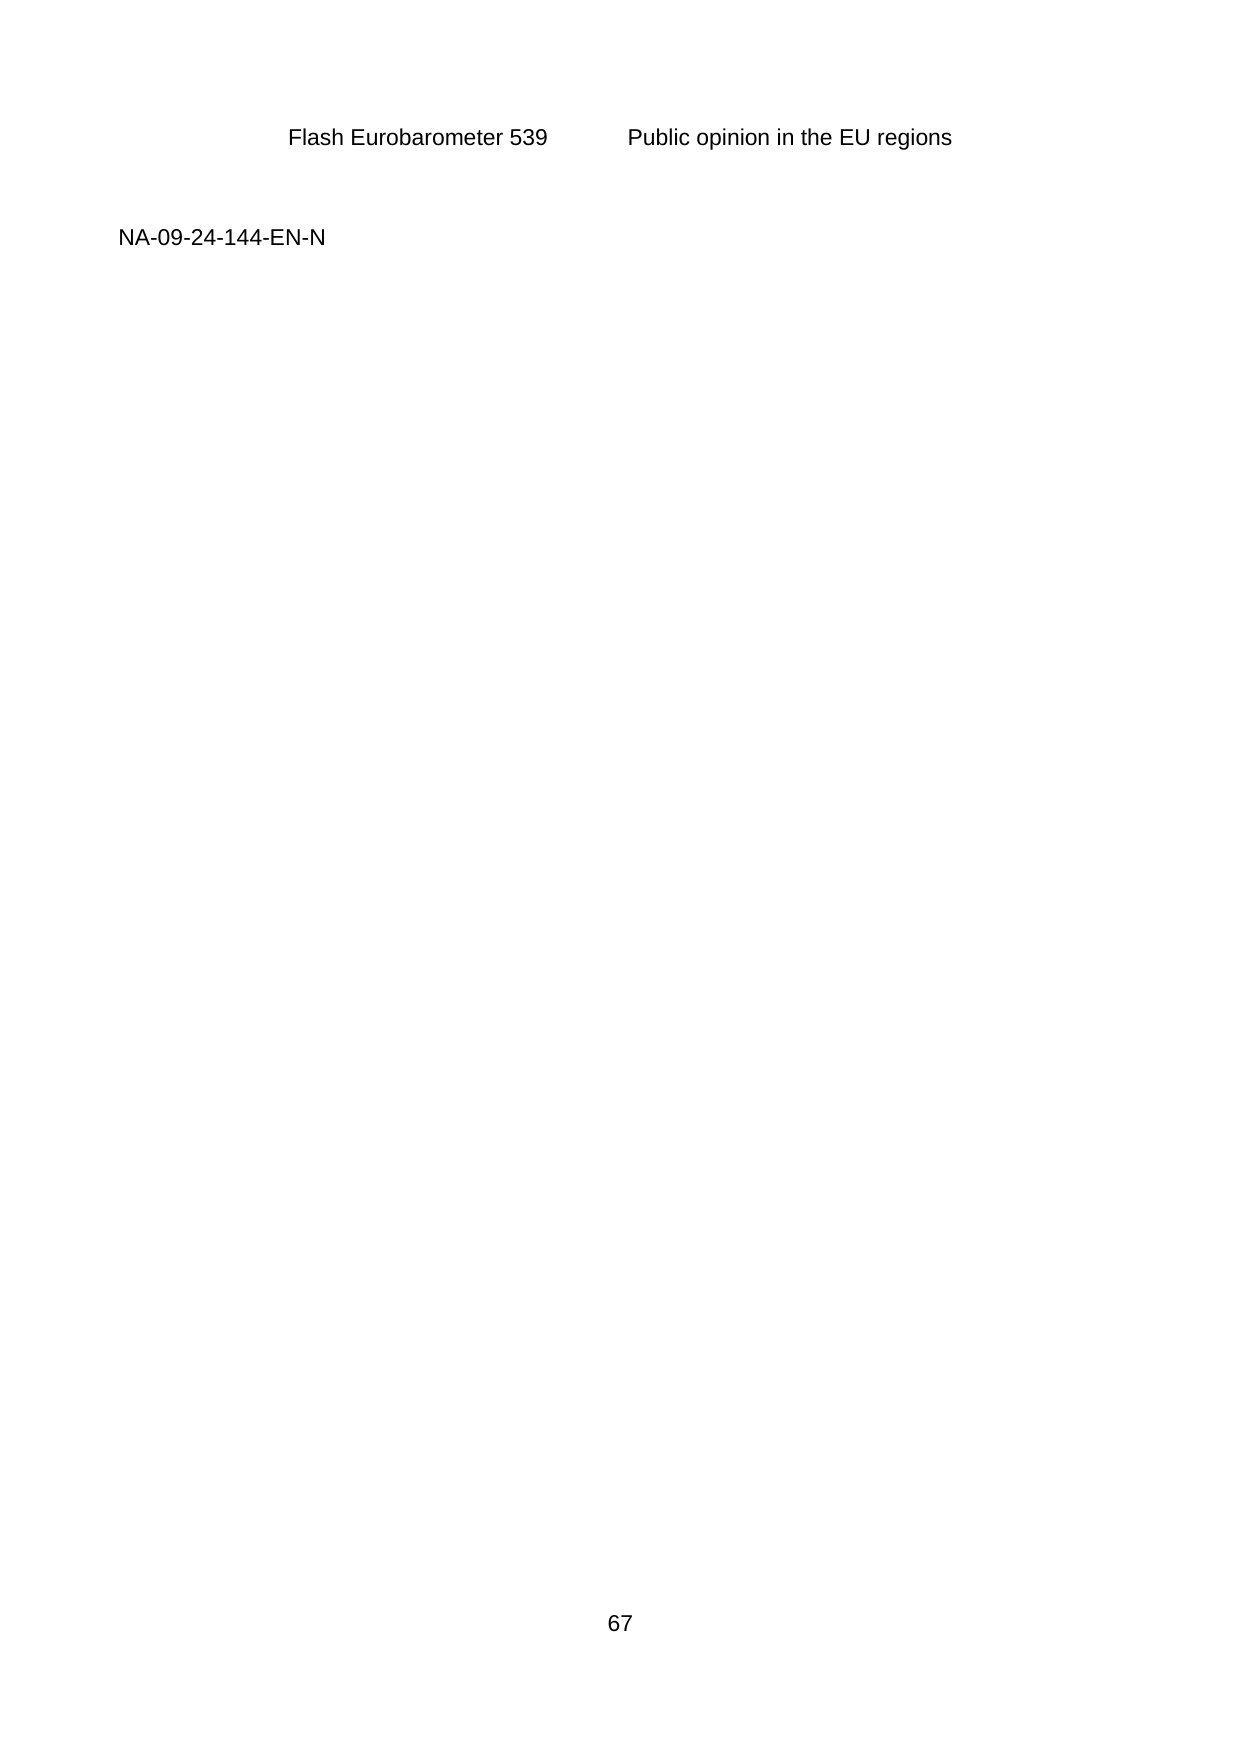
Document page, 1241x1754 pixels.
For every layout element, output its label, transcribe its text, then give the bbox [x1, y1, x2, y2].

text NA-09-24-144-EN-N [118, 224, 605, 250]
